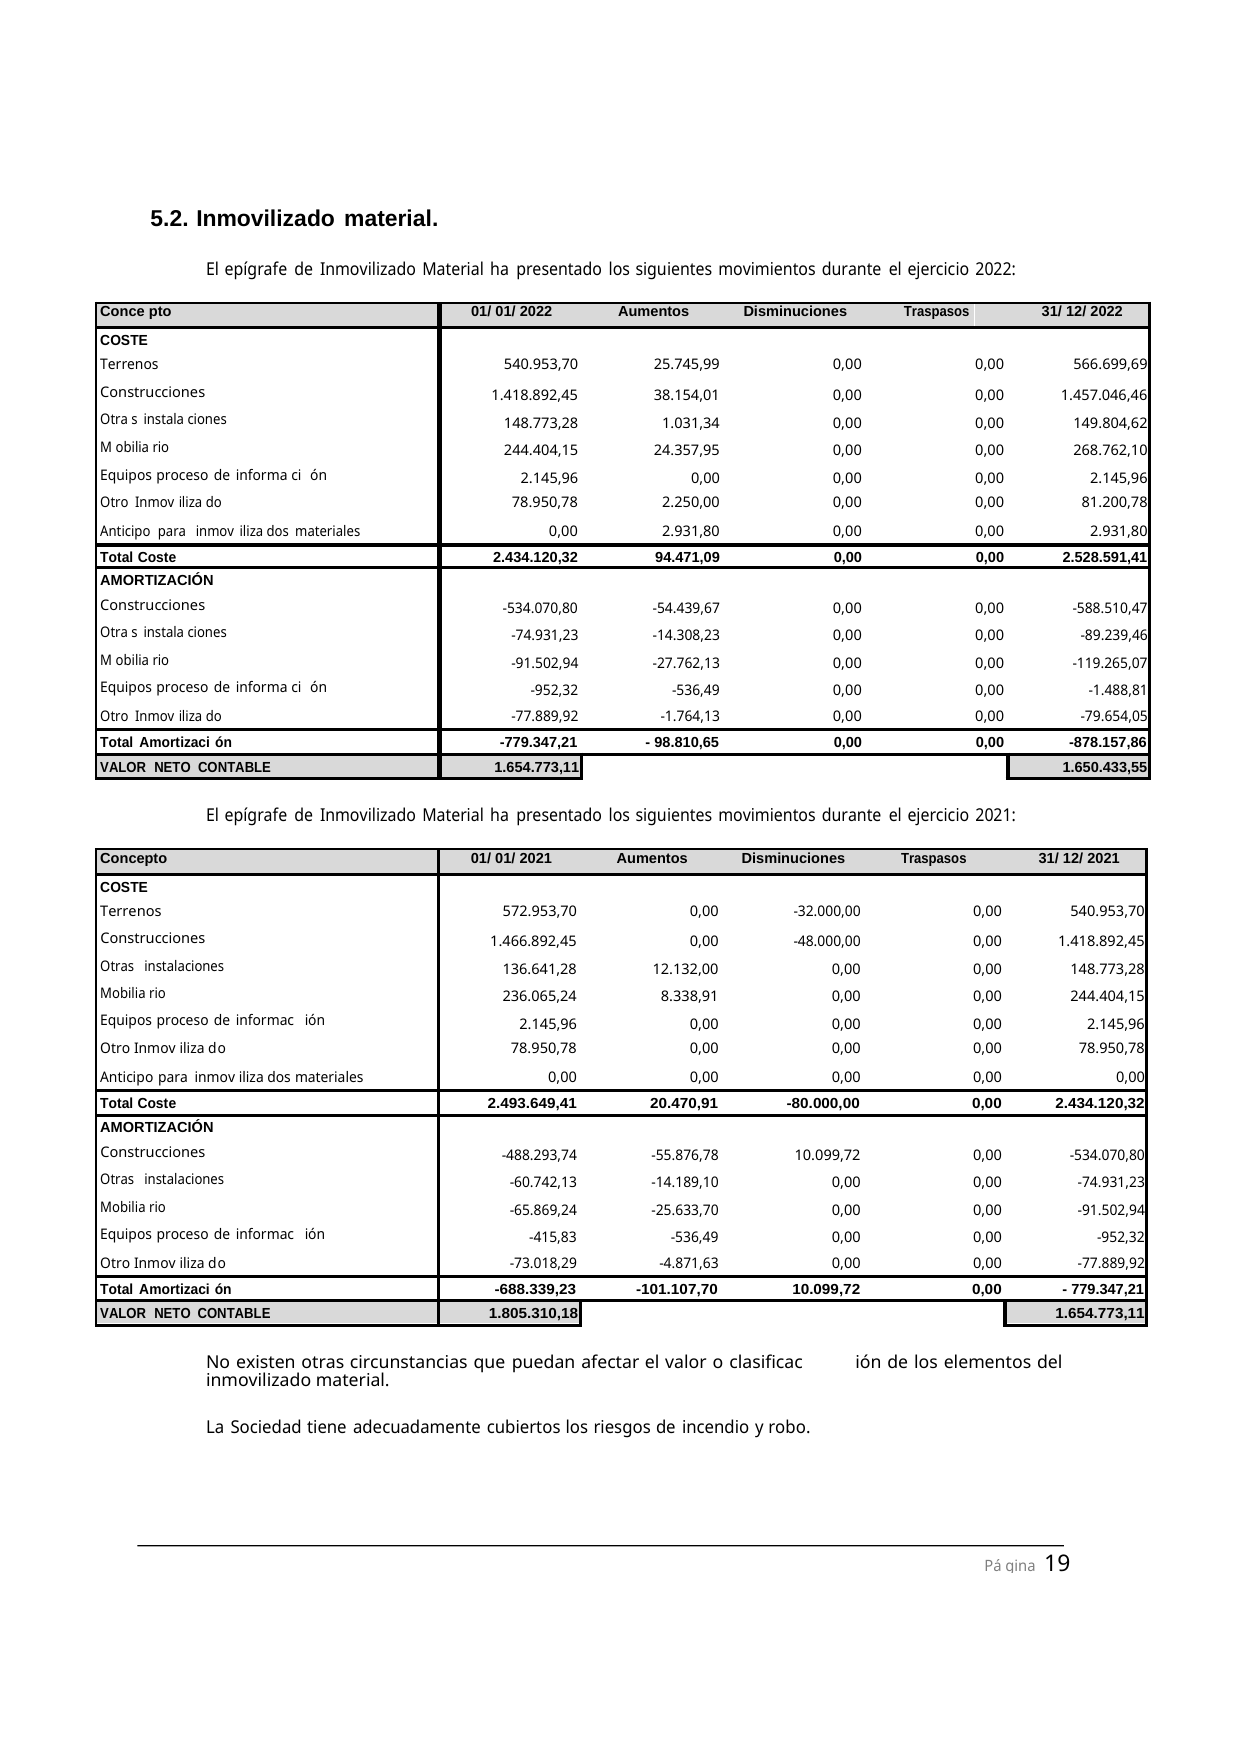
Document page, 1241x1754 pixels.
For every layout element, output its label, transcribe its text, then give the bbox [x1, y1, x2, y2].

text El epígrafe de Inmovilizado Material ha presentado los siguientes movimientos durante el ejercicio 2022: [206, 257, 1180, 281]
table_cell -73.018,29 [440, 1249, 580, 1275]
table_cell Equipos proceso de informa ci ón [97, 462, 437, 490]
table_cell M obilia rio [97, 647, 437, 675]
table_cell Total Coste [97, 547, 437, 566]
table_cell 1.457.046,46 [1008, 379, 1148, 407]
table_cell 0,00 [880, 1063, 1005, 1089]
table_cell 2.145,96 [1005, 1008, 1145, 1036]
table_cell -80.000,00 [729, 1092, 880, 1113]
table_cell [582, 329, 731, 349]
table_cell 0,00 [882, 517, 1008, 542]
table_cell -878.157,86 [1008, 731, 1148, 753]
table_cell 1.418.892,45 [442, 379, 582, 407]
table_cell Construcciones [97, 590, 437, 620]
table_cell 1.418.892,45 [1005, 926, 1145, 953]
table_cell -488.293,74 [440, 1137, 580, 1167]
table_cell 78.950,78 [1005, 1036, 1145, 1063]
table_cell [1005, 1117, 1145, 1137]
table_cell Anticipo para inmov iliza dos materiales [97, 1063, 437, 1089]
table_cell Mobilia rio [97, 981, 437, 1008]
table_cell 0,00 [729, 1249, 880, 1275]
table_cell Construcciones [97, 379, 437, 407]
table_cell 20.470,91 [580, 1092, 729, 1113]
table_cell 0,00 [880, 1008, 1005, 1036]
table_cell 2.528.591,41 [1008, 547, 1148, 566]
table_cell 0,00 [729, 1194, 880, 1222]
table_cell 0,00 [580, 1008, 729, 1036]
table_cell -588.510,47 [1008, 590, 1148, 620]
table_cell 0,00 [880, 1194, 1005, 1222]
table_cell -534.070,80 [1005, 1137, 1145, 1167]
table_cell 2.931,80 [1008, 517, 1148, 542]
table_cell 1.805.310,18 [440, 1302, 579, 1323]
table_cell 0,00 [731, 590, 882, 620]
table_cell -1.764,13 [582, 703, 731, 728]
table_cell Otras instalaciones [97, 1167, 437, 1194]
table_cell 0,00 [1005, 1063, 1145, 1089]
table_cell 10.099,72 [729, 1278, 880, 1299]
table_cell -534.070,80 [442, 590, 582, 620]
table_cell 0,00 [882, 349, 1008, 379]
table_cell 0,00 [442, 517, 582, 542]
table_header 31/ 12/ 2021 [1005, 850, 1145, 873]
table_cell -55.876,78 [580, 1137, 729, 1167]
subtitle Inmovilizado material. [150, 204, 1180, 231]
table_cell COSTE [97, 329, 437, 349]
table_cell 244.404,15 [442, 435, 582, 462]
table_cell 0,00 [880, 896, 1005, 926]
table_cell [580, 1117, 729, 1137]
table_cell -91.502,94 [442, 647, 582, 675]
table_cell 1.466.892,45 [440, 926, 580, 953]
table_header Aumentos [580, 850, 729, 873]
table_cell 0,00 [731, 435, 882, 462]
table_cell Total Amortizaci ón [97, 1278, 437, 1299]
table_cell -536,49 [580, 1222, 729, 1249]
table_cell [880, 876, 1005, 896]
table_cell 0,00 [731, 620, 882, 647]
table_cell 0,00 [731, 490, 882, 517]
table_cell -119.265,07 [1008, 647, 1148, 675]
table_cell 0,00 [882, 731, 1008, 753]
table_cell 1.654.773,11 [442, 756, 580, 777]
table_cell 38.154,01 [582, 379, 731, 407]
text El epígrafe de Inmovilizado Material ha presentado los siguientes movimientos durante el ejercicio 2021: [206, 803, 1180, 827]
table_cell 24.357,95 [582, 435, 731, 462]
table_cell 0,00 [882, 675, 1008, 702]
table_cell -779.347,21 [442, 731, 582, 753]
table_cell 8.338,91 [580, 981, 729, 1008]
table_cell 0,00 [731, 349, 882, 379]
table_cell 12.132,00 [580, 954, 729, 981]
table_cell 0,00 [880, 1092, 1005, 1113]
table_cell -77.889,92 [1005, 1249, 1145, 1275]
table_cell 2.145,96 [440, 1008, 580, 1036]
table_cell 25.745,99 [582, 349, 731, 379]
table_cell -952,32 [442, 675, 582, 702]
table_cell 0,00 [731, 647, 882, 675]
table_cell 0,00 [882, 590, 1008, 620]
table_cell 0,00 [880, 1137, 1005, 1167]
table_cell 2.145,96 [442, 462, 582, 490]
table_cell -32.000,00 [729, 896, 880, 926]
table_cell 268.762,10 [1008, 435, 1148, 462]
table_cell 94.471,09 [582, 547, 731, 566]
table_cell [1008, 569, 1148, 589]
table_cell 10.099,72 [729, 1137, 880, 1167]
table_cell 0,00 [731, 731, 882, 753]
table_cell 540.953,70 [442, 349, 582, 379]
table_cell Equipos proceso de informac ión [97, 1008, 437, 1036]
table_cell Anticipo para inmov iliza dos materiales [97, 517, 437, 542]
table_cell 0,00 [882, 547, 1008, 566]
table_cell 0,00 [880, 981, 1005, 1008]
table_cell -89.239,46 [1008, 620, 1148, 647]
table_cell -415,83 [440, 1222, 580, 1249]
table_cell 2.931,80 [582, 517, 731, 542]
text La Sociedad tiene adecuadamente cubiertos los riesgos de incendio y robo. [206, 1415, 1180, 1439]
table_cell -688.339,23 [440, 1278, 580, 1299]
table_cell 2.434.120,32 [1005, 1092, 1145, 1113]
table_cell 1.654.773,11 [1007, 1302, 1145, 1323]
table_cell 0,00 [731, 517, 882, 542]
table_cell 2.250,00 [582, 490, 731, 517]
table_cell 81.200,78 [1008, 490, 1148, 517]
table_cell Terrenos [97, 896, 437, 926]
table_header 01/ 01/ 2021 [440, 850, 580, 873]
table_header Traspasos [880, 850, 972, 873]
table_cell 0,00 [731, 407, 882, 435]
table_cell 540.953,70 [1005, 896, 1145, 926]
table_cell 0,00 [880, 954, 1005, 981]
table_cell 0,00 [731, 703, 882, 728]
table_cell 0,00 [882, 647, 1008, 675]
table_cell [582, 569, 731, 589]
table_cell Construcciones [97, 926, 437, 953]
table_cell Construcciones [97, 1137, 437, 1167]
table_cell 0,00 [729, 981, 880, 1008]
table_cell 0,00 [580, 896, 729, 926]
table_cell Equipos proceso de informac ión [97, 1222, 437, 1249]
table_cell 566.699,69 [1008, 349, 1148, 379]
table_cell Otro Inmov iliza do [97, 1249, 437, 1275]
table_cell 0,00 [582, 462, 731, 490]
table_cell 1.650.433,55 [1010, 756, 1148, 777]
table_cell 0,00 [882, 379, 1008, 407]
table_cell [731, 329, 882, 349]
table_cell 0,00 [729, 1036, 880, 1063]
table_cell 136.641,28 [440, 954, 580, 981]
table_cell -101.107,70 [580, 1278, 729, 1299]
table_cell Total Coste [97, 1092, 437, 1113]
table_cell [583, 756, 1006, 777]
table_cell 0,00 [580, 1063, 729, 1089]
table_cell [729, 1117, 880, 1137]
table_cell 0,00 [880, 1278, 1005, 1299]
table_header Disminuciones [731, 304, 882, 326]
table_header Concepto [97, 850, 437, 873]
table_cell [1008, 329, 1148, 349]
table_cell Otro Inmov iliza do [97, 703, 437, 728]
table_cell 0,00 [882, 490, 1008, 517]
table_cell -74.931,23 [442, 620, 582, 647]
table_cell VALOR NETO CONTABLE [97, 1302, 437, 1323]
table_cell AMORTIZACIÓN [97, 1117, 437, 1137]
table_header Traspasos [882, 304, 974, 326]
table_cell 0,00 [882, 435, 1008, 462]
table_cell Otras instalaciones [97, 954, 437, 981]
table_cell AMORTIZACIÓN [97, 569, 437, 589]
table_cell 0,00 [880, 1222, 1005, 1249]
table_cell 1.031,34 [582, 407, 731, 435]
table_cell VALOR NETO CONTABLE [97, 756, 437, 777]
table_cell 78.950,78 [442, 490, 582, 517]
table_cell -536,49 [582, 675, 731, 702]
table_cell 244.404,15 [1005, 981, 1145, 1008]
table_cell 236.065,24 [440, 981, 580, 1008]
table_cell 572.953,70 [440, 896, 580, 926]
table_cell 78.950,78 [440, 1036, 580, 1063]
table_cell -79.654,05 [1008, 703, 1148, 728]
table_cell 0,00 [882, 407, 1008, 435]
table_cell 0,00 [882, 620, 1008, 647]
table_cell 0,00 [731, 675, 882, 702]
table_cell -14.189,10 [580, 1167, 729, 1194]
table_cell 0,00 [880, 1036, 1005, 1063]
table_header [972, 850, 1005, 873]
table_cell -4.871,63 [580, 1249, 729, 1275]
table_cell [729, 876, 880, 896]
table_cell 2.434.120,32 [442, 547, 582, 566]
table_cell 0,00 [882, 462, 1008, 490]
table_cell Terrenos [97, 349, 437, 379]
table_cell Mobilia rio [97, 1194, 437, 1222]
table_header [975, 304, 1008, 326]
table_cell Otro Inmov iliza do [97, 490, 437, 517]
table_cell - 779.347,21 [1005, 1278, 1145, 1299]
table_cell 0,00 [731, 462, 882, 490]
table_cell 148.773,28 [1005, 954, 1145, 981]
table_cell [882, 329, 1008, 349]
table_cell 0,00 [729, 1008, 880, 1036]
table_cell [440, 876, 580, 896]
table_cell -48.000,00 [729, 926, 880, 953]
table_header Disminuciones [729, 850, 880, 873]
table_cell -77.889,92 [442, 703, 582, 728]
table_cell Otra s instala ciones [97, 620, 437, 647]
table_cell 0,00 [880, 926, 1005, 953]
table_cell 149.804,62 [1008, 407, 1148, 435]
table_cell 0,00 [729, 1063, 880, 1089]
table_cell 2.493.649,41 [440, 1092, 580, 1113]
table_cell 0,00 [580, 926, 729, 953]
table_cell [1005, 876, 1145, 896]
table_cell [440, 1117, 580, 1137]
table_cell 0,00 [729, 954, 880, 981]
table_cell 0,00 [880, 1249, 1005, 1275]
table_cell 0,00 [580, 1036, 729, 1063]
table_header Conce pto [97, 304, 437, 326]
table_cell 0,00 [880, 1167, 1005, 1194]
table_cell Otro Inmov iliza do [97, 1036, 437, 1063]
text No existen otras circunstancias que puedan afectar el valor o clasificac ión de los elementos del inmovilizado material. [206, 1353, 1072, 1392]
table_cell 0,00 [729, 1222, 880, 1249]
table_cell 0,00 [882, 703, 1008, 728]
table_cell COSTE [97, 876, 437, 896]
table_cell -14.308,23 [582, 620, 731, 647]
table_cell - 98.810,65 [582, 731, 731, 753]
table_cell [580, 876, 729, 896]
table_cell [582, 1302, 1003, 1323]
table_cell [442, 329, 582, 349]
table_cell M obilia rio [97, 435, 437, 462]
table_cell -27.762,13 [582, 647, 731, 675]
table_cell 0,00 [731, 379, 882, 407]
table_header 01/ 01/ 2022 [442, 304, 582, 326]
table_cell Total Amortizaci ón [97, 731, 437, 753]
table_cell [882, 569, 1008, 589]
table_cell -74.931,23 [1005, 1167, 1145, 1194]
table_cell Otra s instala ciones [97, 407, 437, 435]
table_cell Equipos proceso de informa ci ón [97, 675, 437, 702]
table_cell 0,00 [731, 547, 882, 566]
table_cell -54.439,67 [582, 590, 731, 620]
table_header Aumentos [582, 304, 731, 326]
table_cell [880, 1117, 1005, 1137]
table_cell -952,32 [1005, 1222, 1145, 1249]
table_cell -60.742,13 [440, 1167, 580, 1194]
table_cell 0,00 [440, 1063, 580, 1089]
table_cell -91.502,94 [1005, 1194, 1145, 1222]
table_cell -25.633,70 [580, 1194, 729, 1222]
table_cell -65.869,24 [440, 1194, 580, 1222]
table_cell [442, 569, 582, 589]
table_cell 148.773,28 [442, 407, 582, 435]
table_cell [731, 569, 882, 589]
table_cell -1.488,81 [1008, 675, 1148, 702]
table_cell 0,00 [729, 1167, 880, 1194]
table_cell 2.145,96 [1008, 462, 1148, 490]
table_header 31/ 12/ 2022 [1008, 304, 1148, 326]
